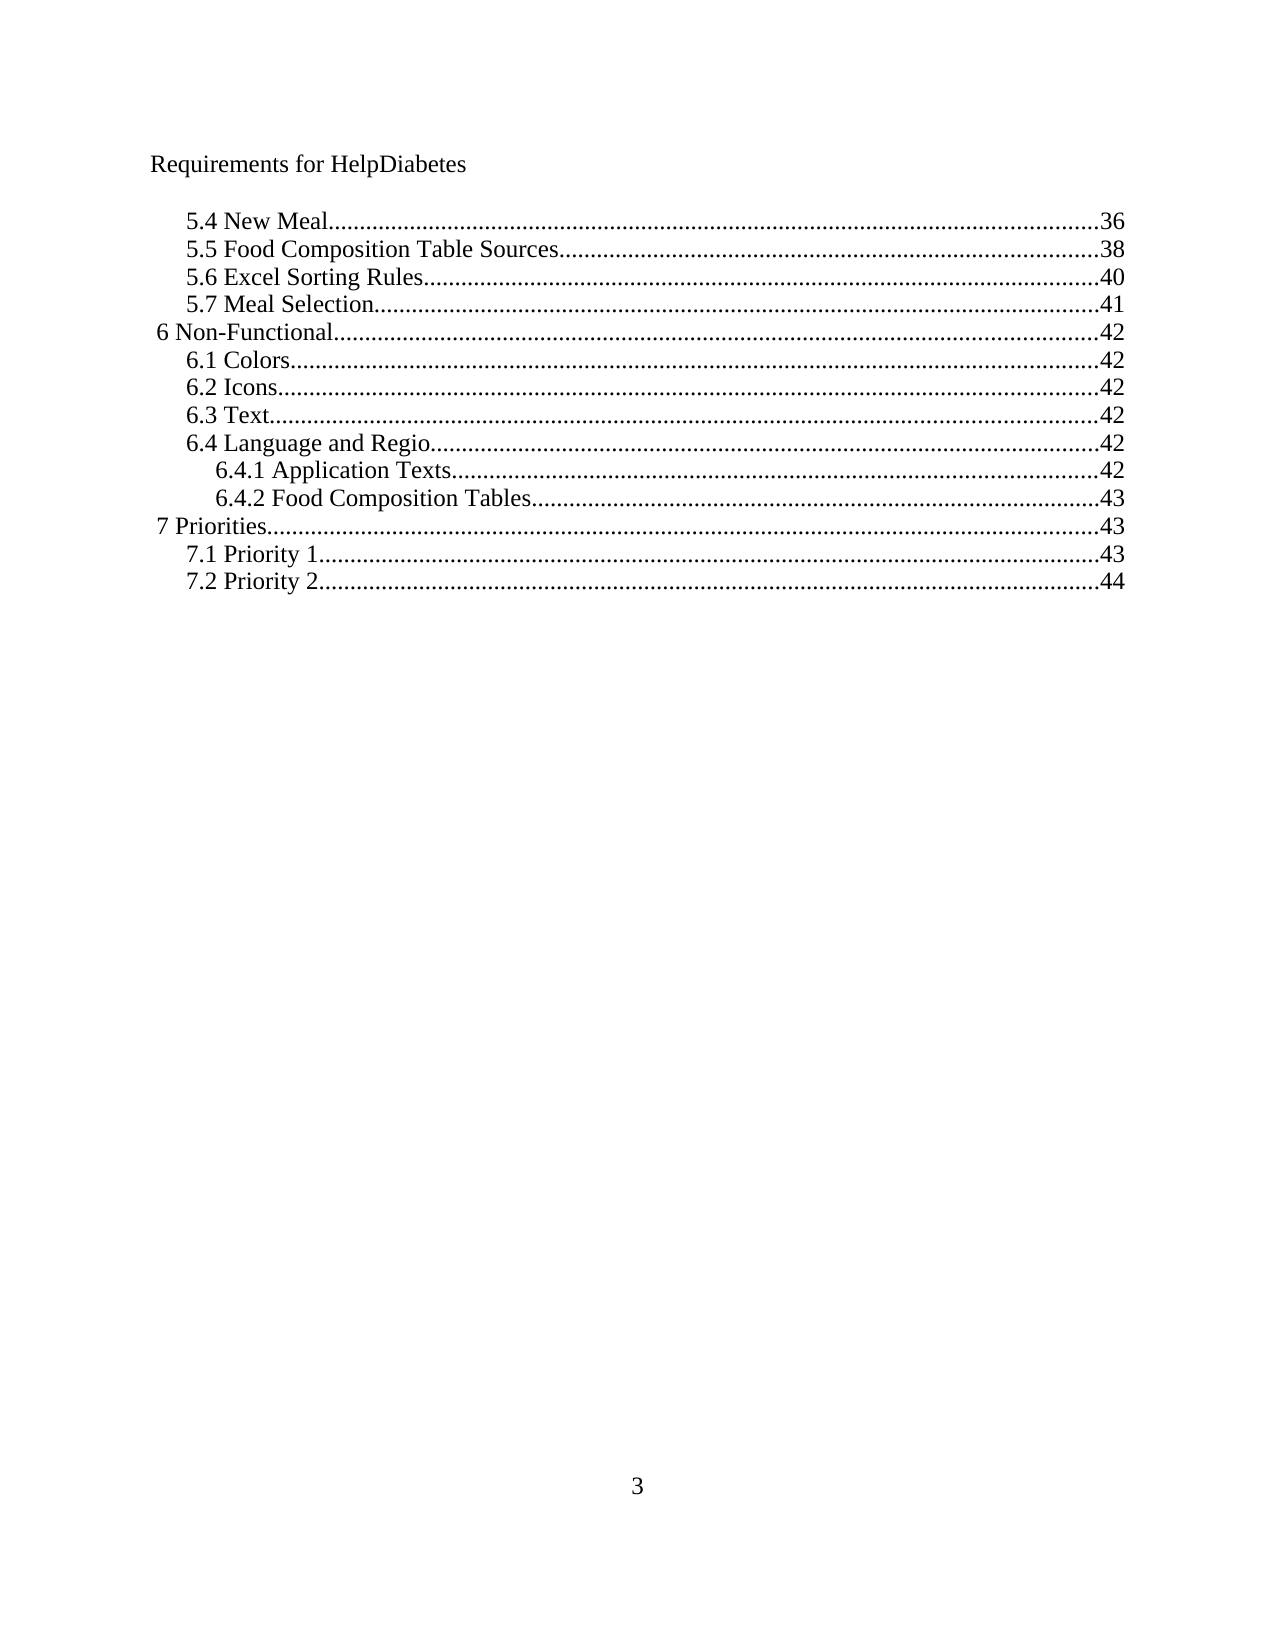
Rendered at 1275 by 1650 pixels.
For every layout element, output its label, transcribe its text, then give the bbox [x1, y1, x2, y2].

text 5.4 New Meal 36 [179, 207, 1125, 235]
text 7 Priorities 43 [150, 512, 1125, 540]
text 7.1 Priority 1 43 [179, 540, 1125, 567]
text 5.6 Excel Sorting Rules 40 [179, 263, 1125, 290]
text 6.4 Language and Regio 42 [179, 429, 1125, 457]
text 6.4.1 Application Texts 42 [209, 457, 1125, 484]
text 6.2 Icons 42 [179, 373, 1125, 401]
text 6 Non-Functional 42 [150, 318, 1125, 346]
text 6.3 Text 42 [179, 401, 1125, 429]
text 5.5 Food Composition Table Sources 38 [179, 235, 1125, 263]
text 6.4.2 Food Composition Tables 43 [209, 484, 1125, 512]
text 6.1 Colors 42 [179, 346, 1125, 373]
text 5.7 Meal Selection 41 [179, 290, 1125, 318]
text 7.2 Priority 2 44 [179, 567, 1125, 595]
